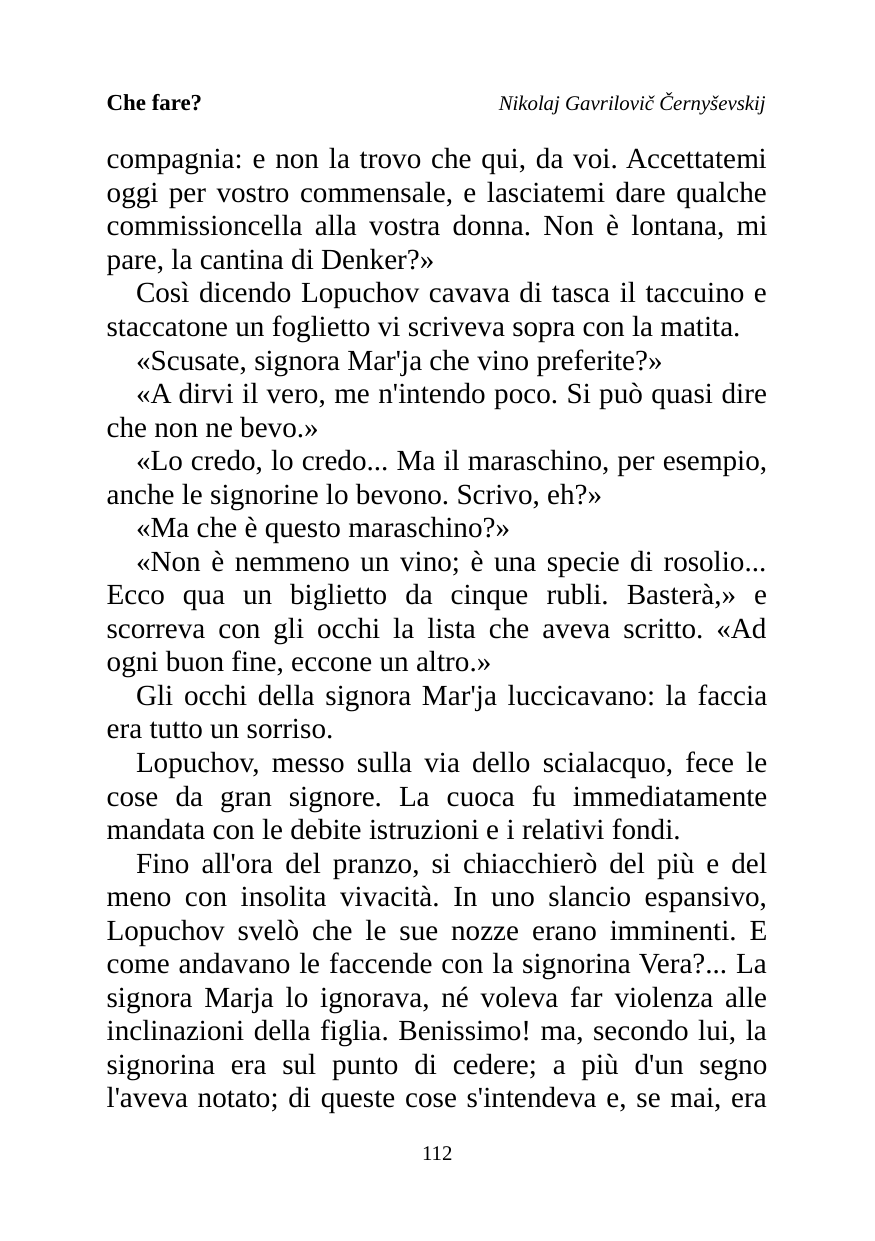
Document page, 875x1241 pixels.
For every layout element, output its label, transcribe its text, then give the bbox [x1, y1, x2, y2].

text «Lo credo, lo credo... Ma il maraschino, per esempio, anche le signorine lo bevono. Scrivo, eh?» [106, 443, 768, 510]
text Lopuchov, messo sulla via dello scialacquo, fece le cose da gran signore. La cuoca fu immediatamente mandata con le debite istruzioni e i relativi fondi. [106, 745, 768, 846]
text «Non è nemmeno un vino; è una specie di rosolio... Ecco qua un biglietto da cinque rubli. Basterà,» e scorreva con gli occhi la lista che aveva scritto. «Ad ogni buon fine, eccone un altro.» [106, 544, 768, 678]
text Fino all'ora del pranzo, si chiacchierò del più e del meno con insolita vivacità. In uno slancio espansivo, Lopuchov svelò che le sue nozze erano imminenti. E come andavano le faccende con la signorina Vera?... La signora Marja lo ignorava, né voleva far violenza alle inclinazioni della figlia. Benissimo! ma, secondo lui, la signorina era sul punto di cedere; a più d'un segno l'aveva notato; di queste cose s'intendeva e, se mai, era [106, 846, 768, 1114]
text Così dicendo Lopuchov cavava di tasca il taccuino e staccatone un foglietto vi scriveva sopra con la matita. [106, 276, 768, 343]
text «A dirvi il vero, me n'intendo poco. Si può quasi dire che non ne bevo.» [106, 376, 768, 443]
text «Scusate, signora Mar'ja che vino preferite?» [106, 343, 768, 376]
text Gli occhi della signora Mar'ja luccicavano: la faccia era tutto un sorriso. [106, 678, 768, 745]
text «Ma che è questo maraschino?» [106, 510, 768, 544]
text compagnia: e non la trovo che qui, da voi. Accettatemi oggi per vostro commensale, e lasciatemi dare qualche commissioncella alla vostra donna. Non è lontana, mi pare, la cantina di Denker?» [106, 141, 768, 276]
